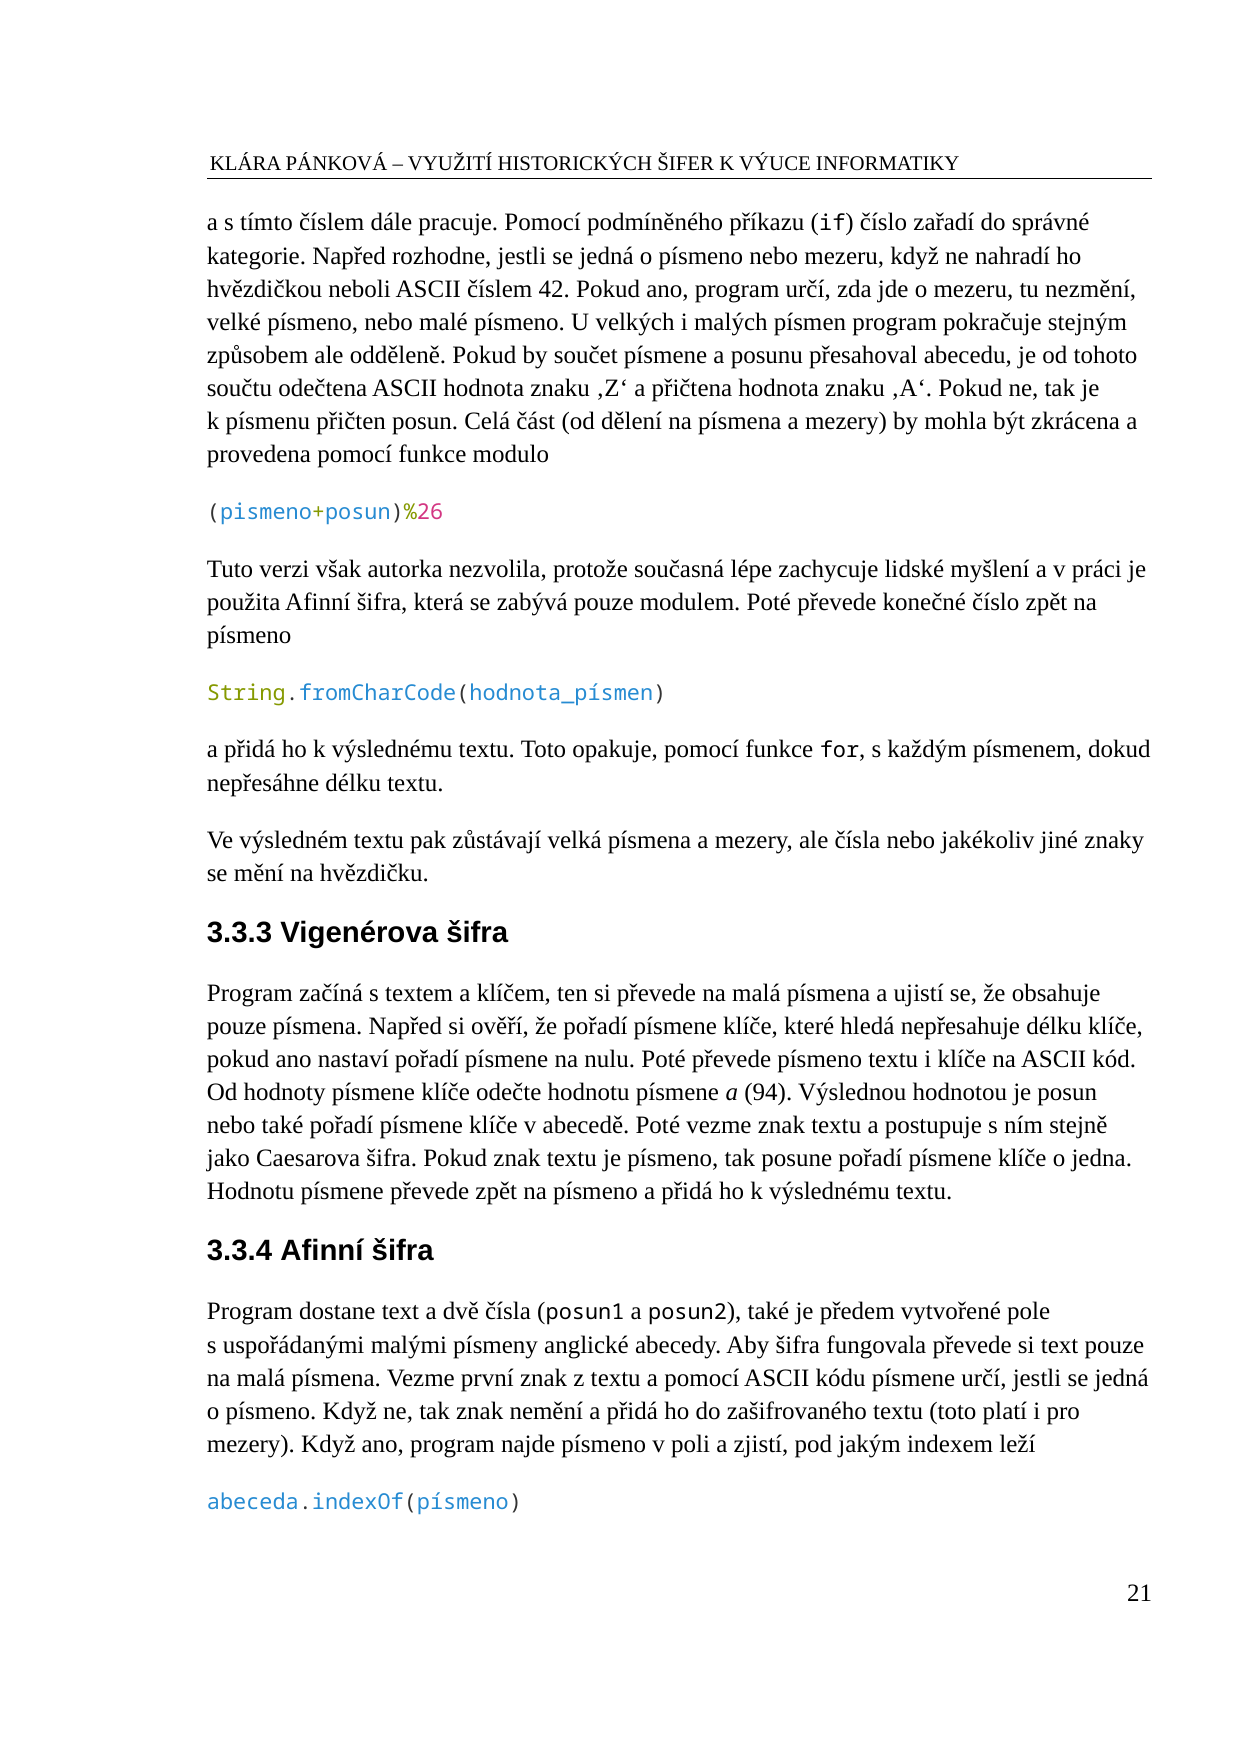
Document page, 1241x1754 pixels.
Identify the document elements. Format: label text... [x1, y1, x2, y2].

text String.fromCharCode(hodnota_písmen) [207, 676, 1152, 706]
text Tuto verzi však autorka nezvolila, protože současná lépe zachycuje lidské myšlení a v práci je použita Afinní šifra, která se zabývá pouze modulem. Poté převede konečné číslo zpět na písmeno [207, 554, 1152, 648]
subtitle Afinní šifra [207, 1233, 1152, 1266]
subtitle Vigenérova šifra [207, 915, 1152, 948]
text Ve výsledném textu pak zůstávají velká písmena a mezery, ale čísla nebo jakékoliv jiné znaky se mění na hvězdičku. [207, 825, 1152, 887]
text abeceda.indexOf(písmeno) [207, 1486, 1152, 1516]
text (pismeno+posun)%26 [207, 496, 1152, 526]
text a přidá ho k výslednému textu. Toto opakuje, pomocí funkce for, s každým písmenem, dokud nepřesáhne délku textu. [207, 734, 1152, 797]
text Program začíná s textem a klíčem, ten si převede na malá písmena a ujistí se, že obsahuje pouze písmena. Napřed si ověří, že pořadí písmene klíče, které hledá nepřesahuje délku klíče, pokud ano nastaví pořadí písmene na nulu. Poté převede písmeno textu i klíče na ASCII kód. Od hodnoty písmene klíče odečte hodnotu písmene a (94). Výslednou hodnotou je posun nebo také pořadí písmene klíče v abecedě. Poté vezme znak textu a postupuje s ním stejně jako Caesarova šifra. Pokud znak textu je písmeno, tak posune pořadí písmene klíče o jedna. Hodnotu písmene převede zpět na písmeno a přidá ho k výslednému textu. [207, 978, 1152, 1205]
text Program dostane text a dvě čísla (posun1 a posun2), také je předem vytvořené pole s uspořádanými malými písmeny anglické abecedy. Aby šifra fungovala převede si text pouze na malá písmena. Vezme první znak z textu a pomocí ASCII kódu písmene určí, jestli se jedná o písmeno. Když ne, tak znak nemění a přidá ho do zašifrovaného textu (toto platí i pro mezery). Když ano, program najde písmeno v poli a zjistí, pod jakým indexem leží [207, 1296, 1152, 1458]
text a s tímto číslem dále pracuje. Pomocí podmíněného příkazu (if) číslo zařadí do správné kategorie. Napřed rozhodne, jestli se jedná o písmeno nebo mezeru, když ne nahradí ho hvězdičkou neboli ASCII číslem 42. Pokud ano, program určí, zda jde o mezeru, tu nezmění, velké písmeno, nebo malé písmeno. U velkých i malých písmen program pokračuje stejným způsobem ale odděleně. Pokud by součet písmene a posunu přesahoval abecedu, je od tohoto součtu odečtena ASCII hodnota znaku ‚Z‘ a přičtena hodnota znaku ‚A‘. Pokud ne, tak je k písmenu přičten posun. Celá část (od dělení na písmena a mezery) by mohla být zkrácena a provedena pomocí funkce modulo [207, 207, 1152, 468]
